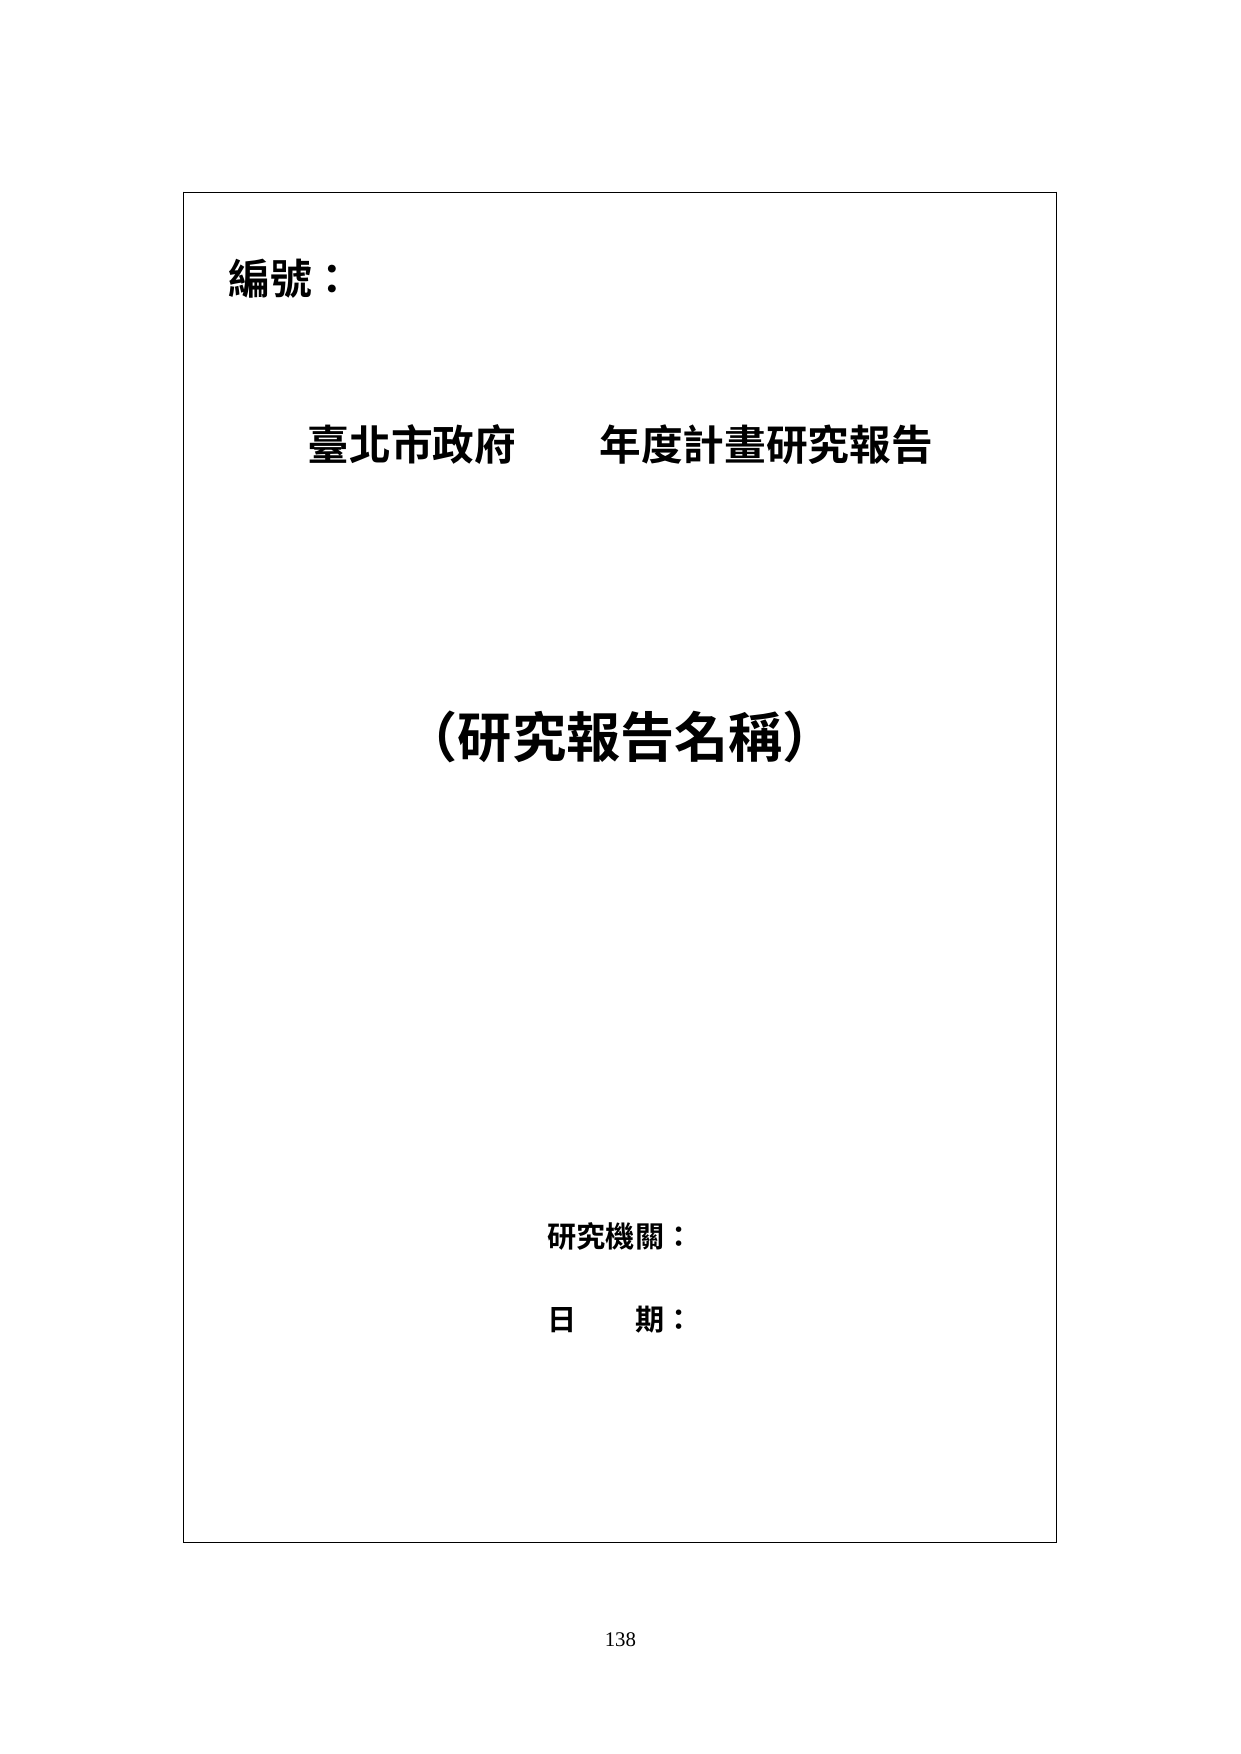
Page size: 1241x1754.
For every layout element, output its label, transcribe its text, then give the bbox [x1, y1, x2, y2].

table_header 編號： 臺北市政府 年度計畫研究報告 （研究報告名稱） 研究機關： 日 期： [184, 193, 1056, 1542]
